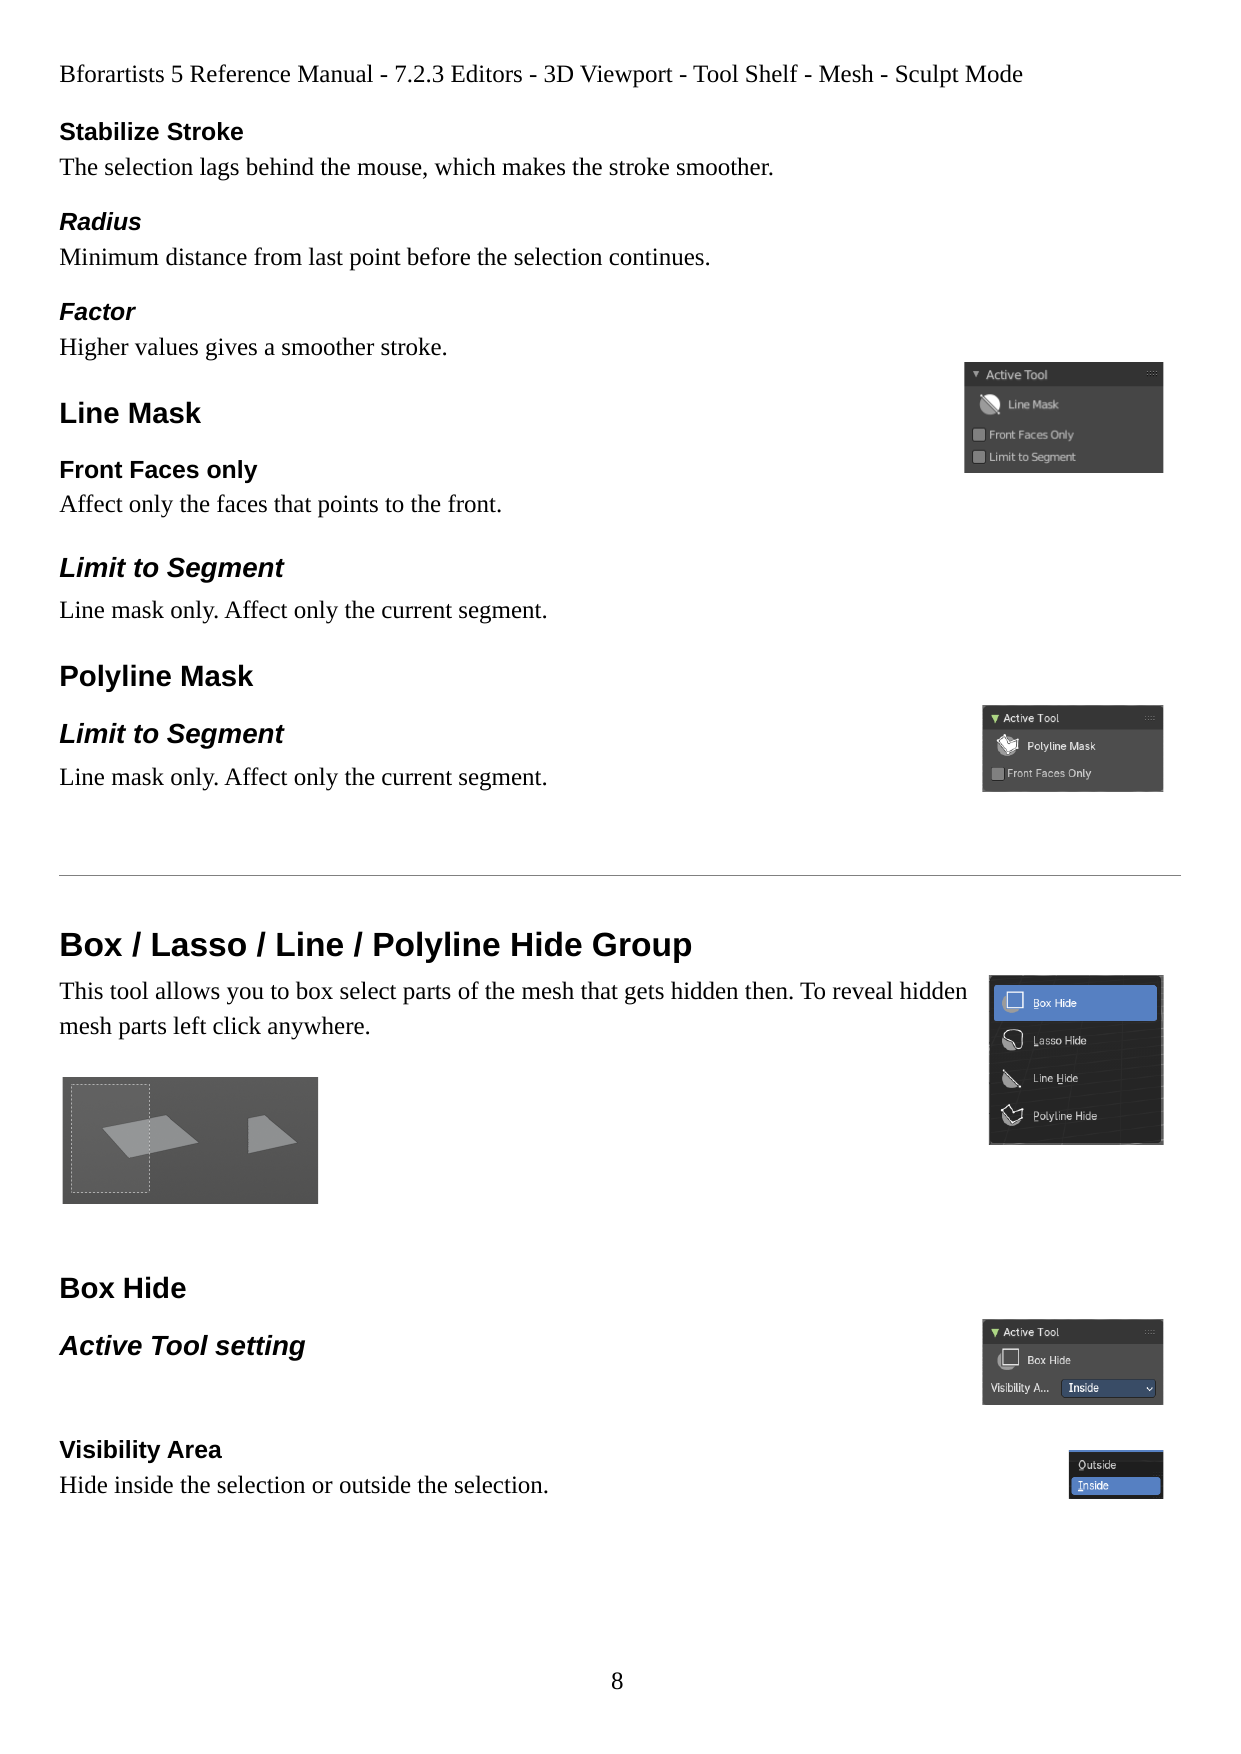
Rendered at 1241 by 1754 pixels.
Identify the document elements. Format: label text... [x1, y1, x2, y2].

picture [62, 1077, 319, 1204]
subtitle Front Faces only [59, 455, 1181, 483]
subtitle [1164, 1329, 1181, 1361]
subtitle [1164, 396, 1181, 430]
picture [964, 362, 1164, 473]
text This tool allows you to box select parts of the mesh that gets hidden then. To reveal hidden mesh parts left click anywhere. [59, 976, 988, 1040]
text Affect only the faces that points to the front. [59, 489, 1181, 518]
picture [982, 1319, 1164, 1405]
picture [1068, 1450, 1164, 1499]
picture [982, 705, 1164, 792]
text The selection lags behind the mouse, which makes the stroke smoother. [59, 152, 1181, 181]
subtitle Box Hide [59, 1271, 1181, 1304]
subtitle Box / Lasso / Line / Polyline Hide Group [59, 925, 1181, 964]
subtitle Limit to Segment [59, 551, 1181, 583]
subtitle Radius [59, 207, 1181, 236]
subtitle Factor [59, 297, 1181, 326]
subtitle Visibility Area [59, 1436, 1181, 1464]
text Line mask only. Affect only the current segment. [59, 762, 982, 791]
text Line mask only. Affect only the current segment. [59, 595, 1181, 624]
text Hide inside the selection or outside the selection. [59, 1470, 1068, 1499]
picture [988, 975, 1164, 1145]
text Minimum distance from last point before the selection continues. [59, 242, 1181, 271]
subtitle Stabilize Stroke [59, 117, 1181, 146]
subtitle [1164, 718, 1181, 750]
subtitle Line Mask [59, 396, 964, 430]
subtitle Active Tool setting [59, 1329, 982, 1361]
subtitle Polyline Mask [59, 659, 1181, 693]
text Higher values gives a smoother stroke. [59, 332, 1181, 361]
subtitle Limit to Segment [59, 718, 982, 750]
